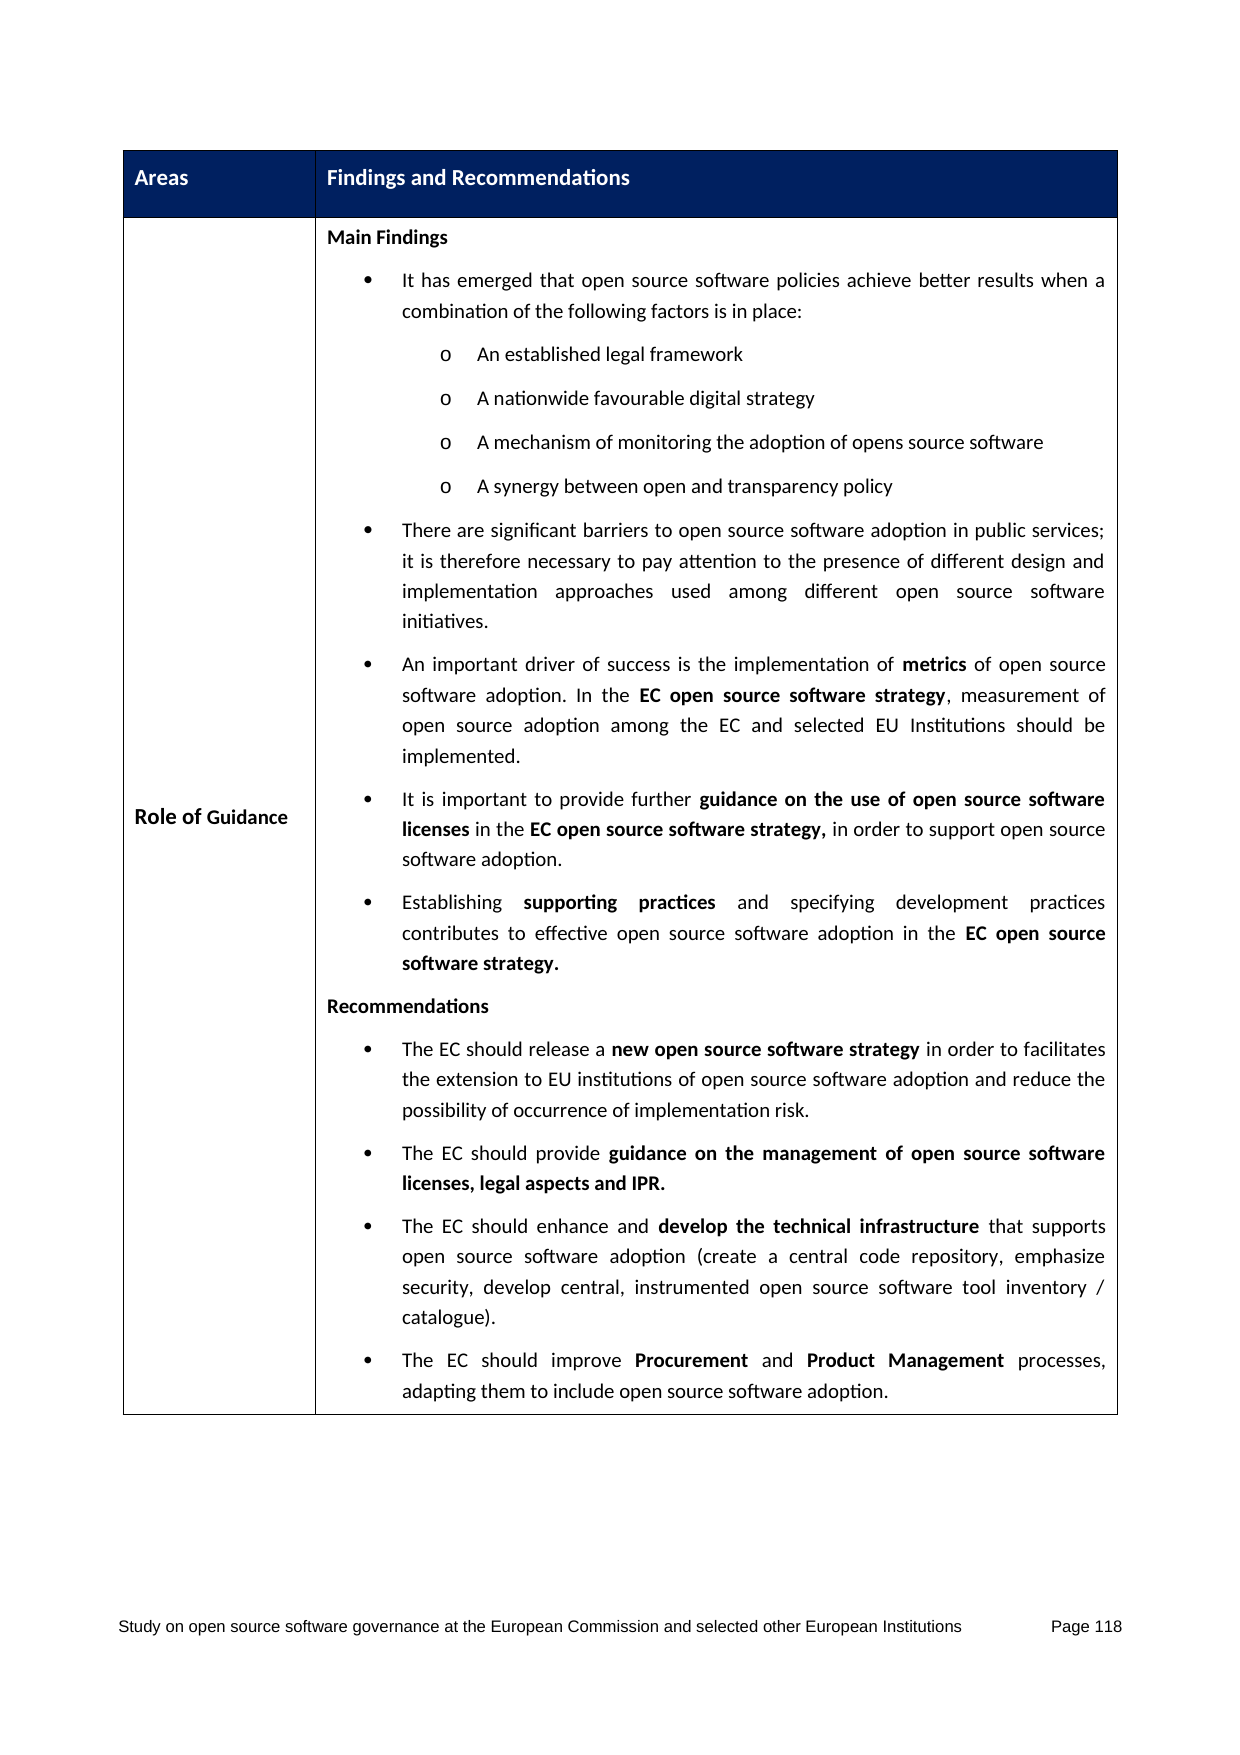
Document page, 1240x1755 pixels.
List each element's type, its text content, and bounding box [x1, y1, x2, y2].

table_cell Main Findings It has emerged that open source software policies achieve better results when a combination of the following factors is in place: An established legal framework A nationwide favourable digital strategy A mechanism of monitoring the adoption of opens source software A synergy between open and transparency policy There are significant barriers to open source software adoption in public services; it is therefore necessary to pay attention to the presence of different design and implementation approaches used among different open source software initiatives. An important driver of success is the implementation of metrics of open source software adoption. In the EC open source software strategy, measurement of open source adoption among the EC and selected EU Institutions should be implemented. It is important to provide further guidance on the use of open source software licenses in the EC open source software strategy, in order to support open source software adoption. Establishing supporting practices and specifying development practices contributes to effective open source software adoption in the EC open source software strategy. Recommendations The EC should release a new open source software strategy in order to facilitates the extension to EU institutions of open source software adoption and reduce the possibility of occurrence of implementation risk. The EC should provide guidance on the management of open source software licenses, legal aspects and IPR. The EC should enhance and develop the technical infrastructure that supports open source software adoption (create a central code repository, emphasize security, develop central, instrumented open source software tool inventory / catalogue). The EC should improve Procurement and Product Management processes, adapting them to include open source software adoption. [316, 218, 1117, 1414]
table_cell Role of Guidance [124, 218, 315, 1414]
table_header Areas [124, 151, 315, 217]
table_header Findings and Recommendations [316, 151, 1117, 217]
